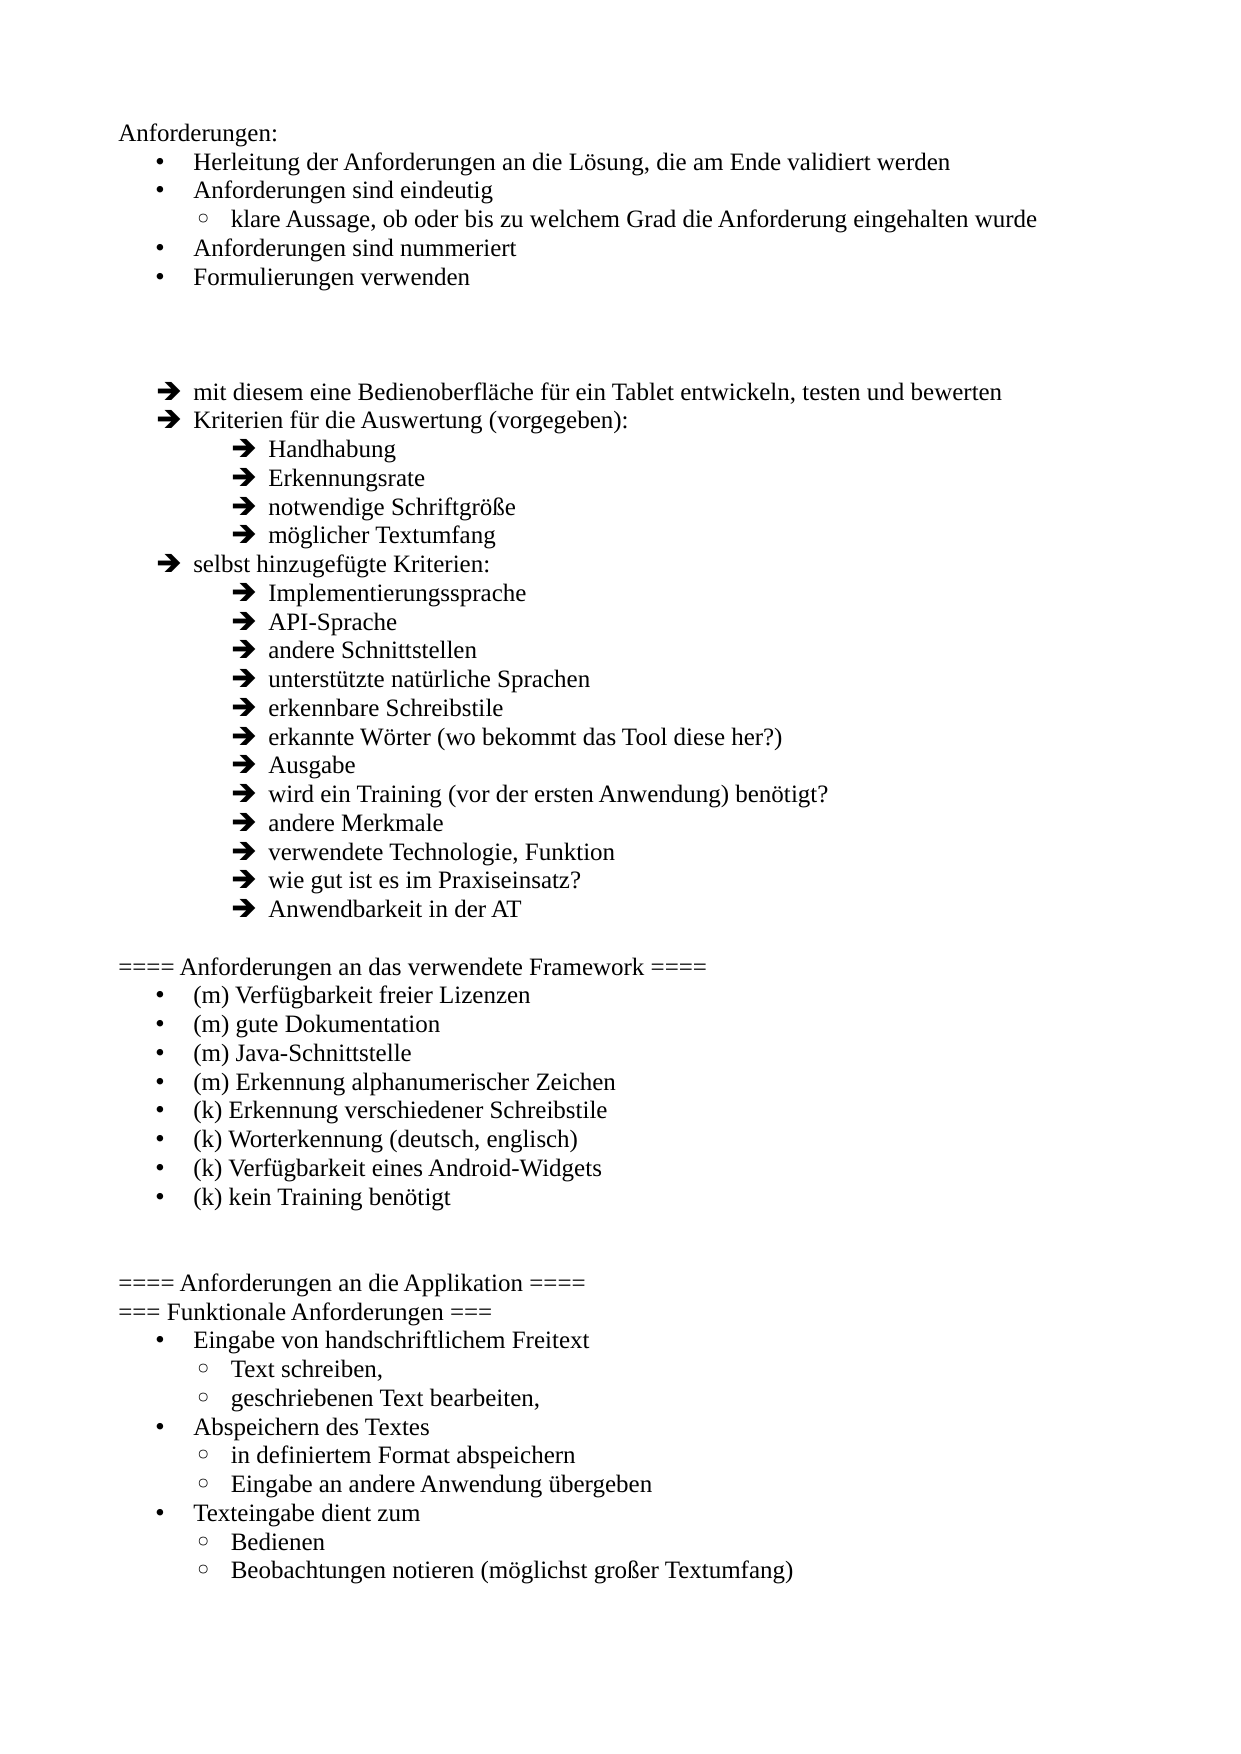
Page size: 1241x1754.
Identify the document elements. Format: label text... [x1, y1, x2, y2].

list (k) Verfügbarkeit eines Android-Widgets [156, 1153, 1122, 1182]
list Anforderungen sind eindeutig [156, 176, 1122, 204]
list Text schreiben, [193, 1354, 1122, 1383]
list Formulierungen verwenden [156, 262, 1122, 291]
list Beobachtungen notieren (möglichst großer Textumfang) [193, 1556, 1122, 1584]
list Anforderungen sind nummeriert [156, 233, 1122, 262]
list Ausgabe [231, 751, 1122, 779]
list andere Merkmale [231, 808, 1122, 837]
list Handhabung [231, 434, 1122, 463]
list (m) Erkennung alphanumerischer Zeichen [156, 1067, 1122, 1096]
list in definiertem Format abspeichern [193, 1441, 1122, 1469]
list notwendige Schriftgröße [231, 492, 1122, 521]
list Erkennungsrate [231, 463, 1122, 492]
list Anwendbarkeit in der AT [231, 894, 1122, 923]
list Herleitung der Anforderungen an die Lösung, die am Ende validiert werden [156, 147, 1122, 176]
list (k) Worterkennung (deutsch, englisch) [156, 1124, 1122, 1153]
list Abspeichern des Textes [156, 1412, 1122, 1441]
list möglicher Textumfang [231, 521, 1122, 549]
list andere Schnittstellen [231, 636, 1122, 664]
list wie gut ist es im Praxiseinsatz? [231, 866, 1122, 894]
list verwendete Technologie, Funktion [231, 837, 1122, 866]
text Anforderungen: [118, 118, 1122, 147]
text ==== Anforderungen an die Applikation ==== [118, 1268, 1122, 1297]
list Eingabe an andere Anwendung übergeben [193, 1469, 1122, 1498]
list unterstützte natürliche Sprachen [231, 664, 1122, 693]
list Kriterien für die Auswertung (vorgegeben): [156, 406, 1122, 434]
list Implementierungssprache [231, 578, 1122, 607]
text === Funktionale Anforderungen === [118, 1297, 1122, 1326]
list wird ein Training (vor der ersten Anwendung) benötigt? [231, 779, 1122, 808]
list geschriebenen Text bearbeiten, [193, 1383, 1122, 1412]
list klare Aussage, ob oder bis zu welchem Grad die Anforderung eingehalten wurde [193, 204, 1122, 233]
list erkannte Wörter (wo bekommt das Tool diese her?) [231, 722, 1122, 751]
list API-Sprache [231, 607, 1122, 636]
list (m) gute Dokumentation [156, 1009, 1122, 1038]
list (k) kein Training benötigt [156, 1182, 1122, 1211]
list Texteingabe dient zum [156, 1498, 1122, 1527]
list Bedienen [193, 1527, 1122, 1556]
list (m) Java-Schnittstelle [156, 1038, 1122, 1067]
list Eingabe von handschriftlichem Freitext [156, 1326, 1122, 1354]
text ==== Anforderungen an das verwendete Framework ==== [118, 952, 1122, 981]
list mit diesem eine Bedienoberfläche für ein Tablet entwickeln, testen und bewerten [156, 377, 1122, 406]
list (m) Verfügbarkeit freier Lizenzen [156, 981, 1122, 1009]
list erkennbare Schreibstile [231, 693, 1122, 722]
list selbst hinzugefügte Kriterien: [156, 549, 1122, 578]
list (k) Erkennung verschiedener Schreibstile [156, 1096, 1122, 1124]
